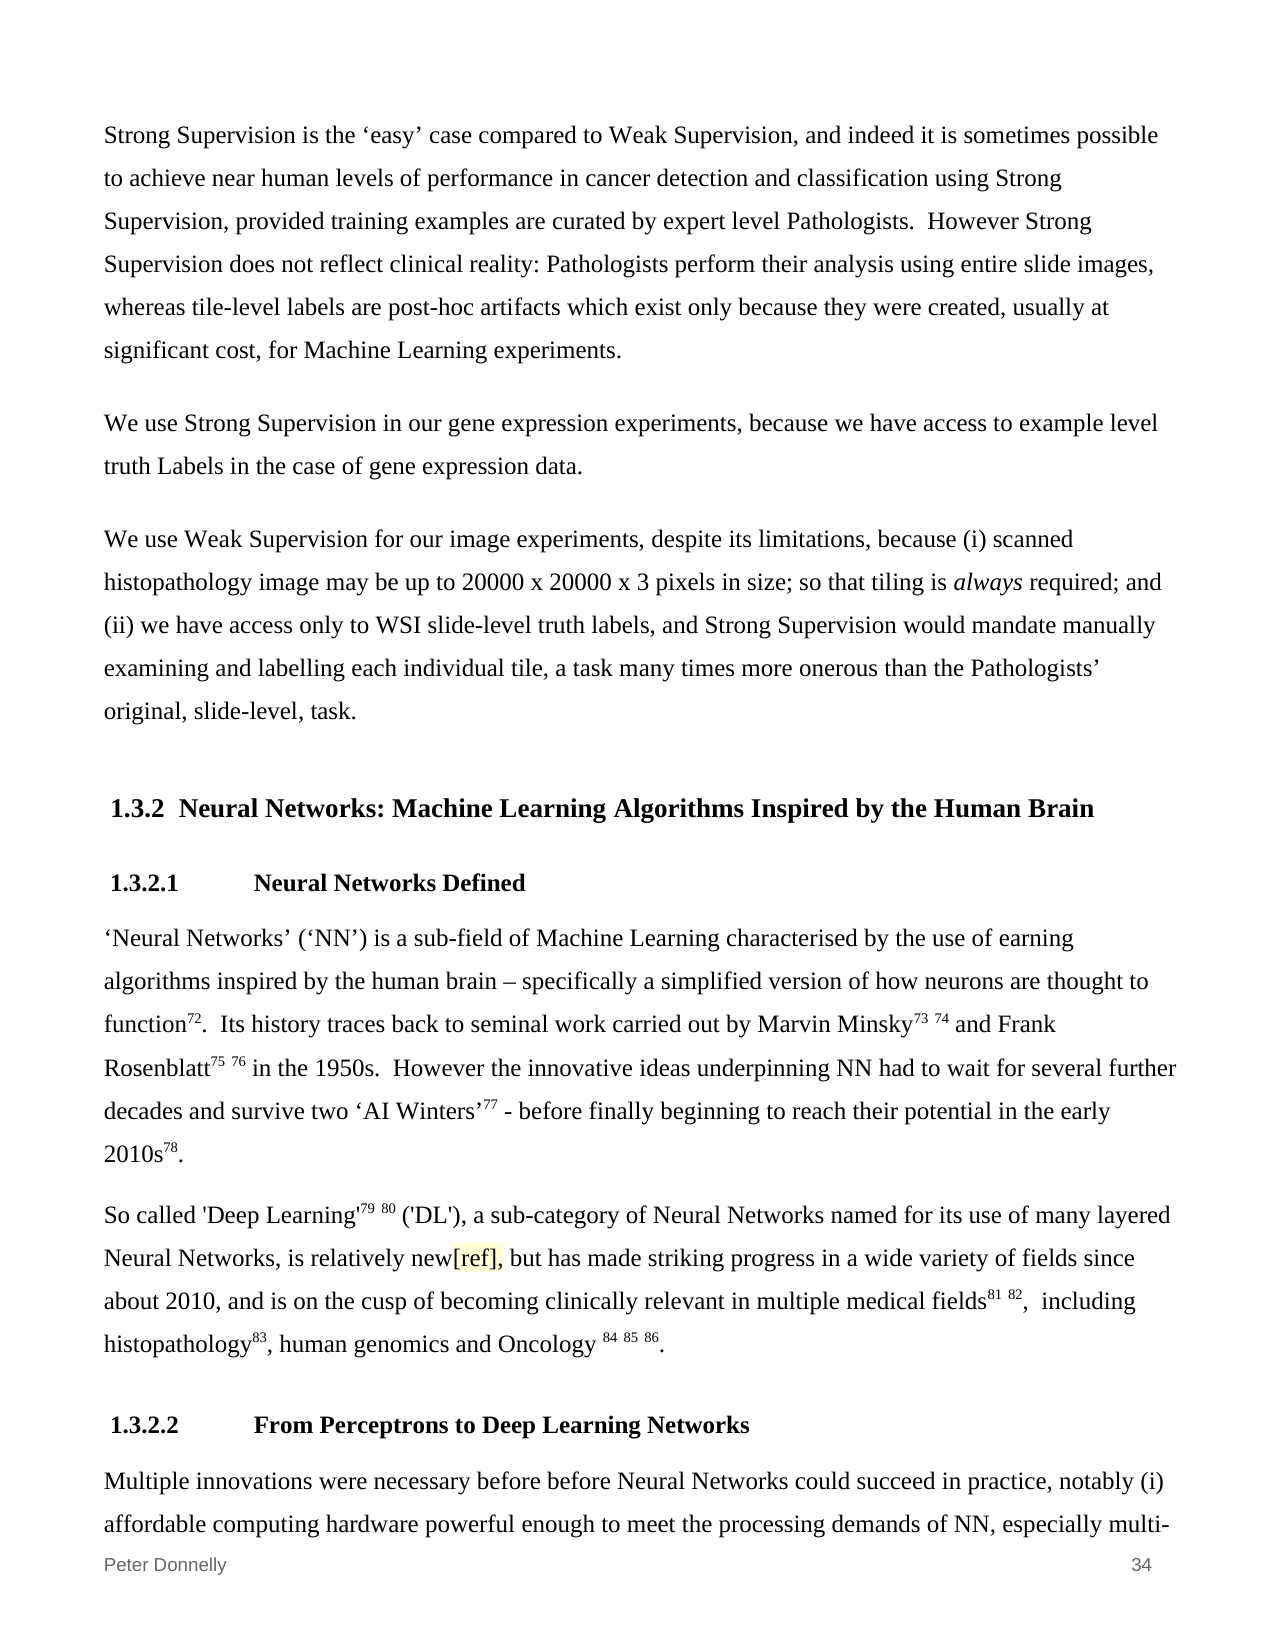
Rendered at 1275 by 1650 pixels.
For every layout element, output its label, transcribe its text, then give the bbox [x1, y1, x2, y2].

text We use Strong Supervision in our gene expression experiments, because we have access to example level truth Labels in the case of gene expression data. [103, 408, 1181, 480]
text Strong Supervision is the ‘easy’ case compared to Weak Supervision, and indeed it is sometimes possible to achieve near human levels of performance in cancer detection and classification using Strong Supervision, provided training examples are curated by expert level Pathologists. However Strong Supervision does not reflect clinical reality: Pathologists perform their analysis using entire slide images, whereas tile-level labels are post-hoc artifacts which exist only because they were created, usually at significant cost, for Machine Learning experiments. [103, 120, 1181, 364]
subtitle From Perceptrons to Deep Learning Networks [103, 1411, 1181, 1439]
subtitle Neural Networks: Machine Learning Algorithms Inspired by the Human Brain [103, 792, 1181, 824]
text ‘Neural Networks’ (‘NN’) is a sub-field of Machine Learning characterised by the use of earning algorithms inspired by the human brain – specifically a simplified version of how neurons are thought to function. Its history traces back to seminal work carried out by Marvin Minsky and Frank Rosenblatt in the 1950s. However the innovative ideas underpinning NN had to wait for several further decades and survive two ‘AI Winters’ - before finally beginning to reach their potential in the early 2010s. [103, 923, 1181, 1168]
subtitle Neural Networks Defined [103, 868, 1181, 897]
text We use Weak Supervision for our image experiments, despite its limitations, because (i) scanned histopathology image may be up to 20000 x 20000 x 3 pixels in size; so that tiling is always required; and (ii) we have access only to WSI slide-level truth labels, and Strong Supervision would mandate manually examining and labelling each individual tile, a task many times more onerous than the Pathologists’ original, slide-level, task. [103, 524, 1181, 725]
text So called 'Deep Learning' ('DL'), a sub-category of Neural Networks named for its use of many layered Neural Networks, is relatively new[ref], but has made striking progress in a wide variety of fields since about 2010, and is on the cusp of becoming clinically relevant in multiple medical fields , including histopathology, human genomics and Oncology . [103, 1200, 1181, 1358]
text Multiple innovations were necessary before before Neural Networks could succeed in practice, notably (i) affordable computing hardware powerful enough to meet the processing demands of NN, especially multi- [103, 1466, 1181, 1538]
